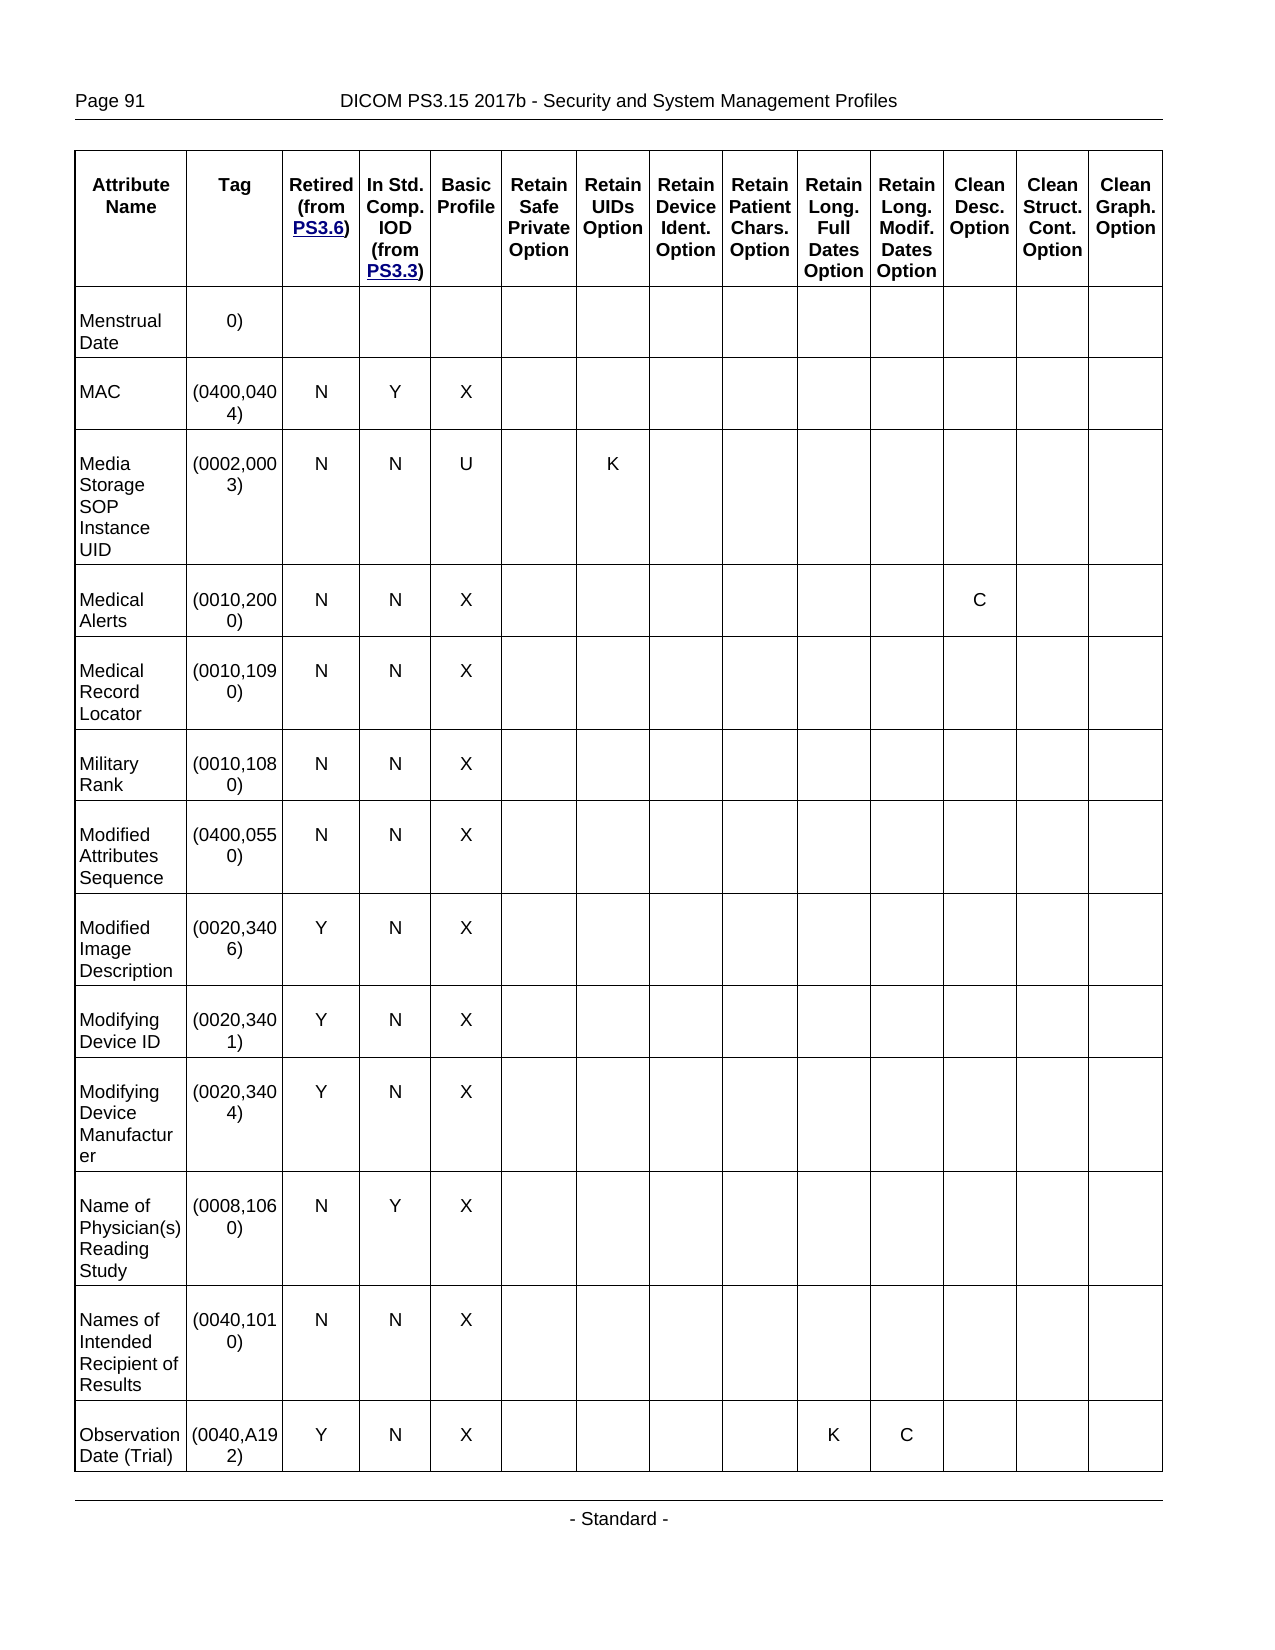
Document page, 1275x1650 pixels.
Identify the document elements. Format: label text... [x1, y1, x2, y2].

table_cell [650, 1401, 722, 1471]
table_cell [798, 287, 870, 357]
table_header Retain Patient Chars. Option [723, 151, 797, 286]
table_cell [723, 801, 797, 892]
table_cell [871, 637, 943, 728]
table_cell [723, 565, 797, 636]
table_cell (0002,0003) [187, 430, 282, 564]
table_cell (0400,0404) [187, 358, 282, 428]
table_cell [650, 1286, 722, 1400]
table_cell X [431, 986, 501, 1057]
table_cell [723, 894, 797, 985]
table_cell [723, 1401, 797, 1471]
table_cell [723, 1172, 797, 1285]
table_cell [798, 986, 870, 1057]
table_cell (0020,3404) [187, 1058, 282, 1171]
table_header Basic Profile [431, 151, 501, 286]
table_cell U [431, 430, 501, 564]
table_cell [871, 287, 943, 357]
table_cell [1017, 430, 1088, 564]
table_cell [1089, 1286, 1162, 1400]
table_cell [577, 1401, 649, 1471]
table_cell [502, 894, 576, 985]
table_cell X [431, 637, 501, 728]
table_header Retain UIDs Option [577, 151, 649, 286]
table_cell [577, 730, 649, 800]
table_cell [502, 1401, 576, 1471]
table_cell [650, 637, 722, 728]
table_cell Y [360, 1172, 430, 1285]
table_cell [723, 430, 797, 564]
table_cell [798, 430, 870, 564]
table_cell [798, 358, 870, 428]
table_cell [1017, 1058, 1088, 1171]
table_cell [871, 430, 943, 564]
table_cell Y [283, 894, 359, 985]
table_cell [502, 430, 576, 564]
table_cell [502, 565, 576, 636]
table_cell N [283, 1286, 359, 1400]
table_cell (0008,1060) [187, 1172, 282, 1285]
table_cell [944, 1058, 1016, 1171]
table_cell [1089, 358, 1162, 428]
table_cell [502, 358, 576, 428]
table_cell (0010,1080) [187, 730, 282, 800]
table_cell MAC [76, 358, 186, 428]
table_cell [1089, 637, 1162, 728]
table_cell N [283, 801, 359, 892]
table_cell X [431, 1401, 501, 1471]
table_cell [723, 1058, 797, 1171]
table_cell (0010,2000) [187, 565, 282, 636]
table_cell [650, 986, 722, 1057]
table_cell [798, 1058, 870, 1171]
table_cell Observation Date (Trial) [76, 1401, 186, 1471]
table_cell [798, 565, 870, 636]
table_cell Military Rank [76, 730, 186, 800]
table_cell [944, 287, 1016, 357]
table_cell [577, 287, 649, 357]
table_cell X [431, 801, 501, 892]
table_cell [502, 1058, 576, 1171]
table_cell [798, 637, 870, 728]
table_cell [871, 894, 943, 985]
table_cell [502, 1286, 576, 1400]
table_cell [944, 730, 1016, 800]
table_cell [723, 986, 797, 1057]
table_cell [944, 637, 1016, 728]
table_cell Y [283, 986, 359, 1057]
table_cell [871, 1172, 943, 1285]
table_cell X [431, 894, 501, 985]
table_cell [577, 986, 649, 1057]
table_cell X [431, 358, 501, 428]
table_cell [798, 801, 870, 892]
table_header Retain Long. Modif. Dates Option [871, 151, 943, 286]
table_cell [1017, 1172, 1088, 1285]
table_cell [577, 1172, 649, 1285]
table_cell K [798, 1401, 870, 1471]
table_cell [650, 894, 722, 985]
table_cell [502, 637, 576, 728]
table_cell [944, 894, 1016, 985]
table_header In Std. Comp. IOD (from PS3.3) [360, 151, 430, 286]
table_cell K [577, 430, 649, 564]
table_cell [871, 801, 943, 892]
table_cell [1089, 894, 1162, 985]
table_cell N [360, 637, 430, 728]
table_cell N [360, 565, 430, 636]
table_cell [1017, 801, 1088, 892]
table_cell 0) [187, 287, 282, 357]
table_cell [871, 730, 943, 800]
table_cell [577, 358, 649, 428]
table_cell [871, 1286, 943, 1400]
table_cell N [283, 565, 359, 636]
table_cell [650, 1172, 722, 1285]
table_cell [650, 801, 722, 892]
table_cell [871, 565, 943, 636]
table_cell C [871, 1401, 943, 1471]
table_cell [1017, 358, 1088, 428]
table_cell (0010,1090) [187, 637, 282, 728]
table_cell [1017, 287, 1088, 357]
table_cell [723, 358, 797, 428]
table_cell [1089, 1172, 1162, 1285]
table_cell [871, 1058, 943, 1171]
table_cell [650, 730, 722, 800]
table_cell [944, 430, 1016, 564]
table_header Retired (from PS3.6) [283, 151, 359, 286]
table_cell [577, 565, 649, 636]
table_cell [502, 730, 576, 800]
table_cell [723, 730, 797, 800]
table_cell [502, 801, 576, 892]
table_cell (0020,3406) [187, 894, 282, 985]
table_cell [1089, 801, 1162, 892]
table_cell N [283, 637, 359, 728]
table_cell [650, 287, 722, 357]
table_cell [431, 287, 501, 357]
table_cell [502, 986, 576, 1057]
table_cell N [283, 430, 359, 564]
table_cell [650, 1058, 722, 1171]
table_cell Y [360, 358, 430, 428]
table_cell N [283, 1172, 359, 1285]
table_cell Medical Record Locator [76, 637, 186, 728]
table_header Clean Desc. Option [944, 151, 1016, 286]
table_cell [1017, 1286, 1088, 1400]
table_cell [1089, 1401, 1162, 1471]
table_cell [577, 894, 649, 985]
table_cell [944, 1172, 1016, 1285]
table_cell N [360, 1286, 430, 1400]
table_cell (0020,3401) [187, 986, 282, 1057]
table_cell N [360, 730, 430, 800]
table_cell [871, 986, 943, 1057]
table_cell N [360, 1401, 430, 1471]
table_cell [1089, 986, 1162, 1057]
table_cell X [431, 1058, 501, 1171]
table_cell [650, 565, 722, 636]
table_cell (0040,A192) [187, 1401, 282, 1471]
table_header Retain Device Ident. Option [650, 151, 722, 286]
table_cell [577, 637, 649, 728]
table_cell N [360, 894, 430, 985]
table_cell N [360, 1058, 430, 1171]
table_cell [1017, 894, 1088, 985]
table_cell X [431, 565, 501, 636]
table_cell Y [283, 1058, 359, 1171]
table_cell Modifying Device Manufacturer [76, 1058, 186, 1171]
table_cell N [360, 430, 430, 564]
table_cell [1017, 986, 1088, 1057]
table_cell [1089, 1058, 1162, 1171]
table_cell [360, 287, 430, 357]
table_cell Menstrual Date [76, 287, 186, 357]
table_cell Name of Physician(s) Reading Study [76, 1172, 186, 1285]
table_cell [502, 287, 576, 357]
table_cell [1017, 730, 1088, 800]
table_cell [502, 1172, 576, 1285]
table_cell Y [283, 1401, 359, 1471]
table_cell [723, 637, 797, 728]
table_cell [798, 894, 870, 985]
table_cell Modified Image Description [76, 894, 186, 985]
table_cell Medical Alerts [76, 565, 186, 636]
table_header Attribute Name [76, 151, 186, 286]
table_header Retain Long. Full Dates Option [798, 151, 870, 286]
table_cell [283, 287, 359, 357]
table_cell [1017, 565, 1088, 636]
table_cell C [944, 565, 1016, 636]
table_cell N [283, 358, 359, 428]
table_cell [944, 986, 1016, 1057]
table_cell [1089, 730, 1162, 800]
table_header Clean Graph. Option [1089, 151, 1162, 286]
table_cell N [360, 801, 430, 892]
table_cell (0040,1010) [187, 1286, 282, 1400]
table_cell [723, 287, 797, 357]
table_cell [944, 801, 1016, 892]
table_cell N [283, 730, 359, 800]
table_cell [577, 1058, 649, 1171]
table_cell [1089, 287, 1162, 357]
table_cell [871, 358, 943, 428]
table_cell [1017, 1401, 1088, 1471]
table_cell Modified Attributes Sequence [76, 801, 186, 892]
table_cell Media Storage SOP Instance UID [76, 430, 186, 564]
table_cell X [431, 730, 501, 800]
table_cell [798, 730, 870, 800]
table_cell [944, 358, 1016, 428]
table_header Tag [187, 151, 282, 286]
table_cell (0400,0550) [187, 801, 282, 892]
table_cell [798, 1172, 870, 1285]
table_cell [650, 358, 722, 428]
table_cell [723, 1286, 797, 1400]
table_cell [577, 801, 649, 892]
table_header Retain Safe Private Option [502, 151, 576, 286]
table_cell X [431, 1286, 501, 1400]
table_cell [1017, 637, 1088, 728]
table_cell [650, 430, 722, 564]
table_cell [1089, 430, 1162, 564]
table_cell [798, 1286, 870, 1400]
table_header Clean Struct. Cont. Option [1017, 151, 1088, 286]
table_cell [944, 1286, 1016, 1400]
table_cell [577, 1286, 649, 1400]
table_cell [944, 1401, 1016, 1471]
table_cell [1089, 565, 1162, 636]
table_cell Names of Intended Recipient of Results [76, 1286, 186, 1400]
table_cell Modifying Device ID [76, 986, 186, 1057]
table_cell X [431, 1172, 501, 1285]
table_cell N [360, 986, 430, 1057]
